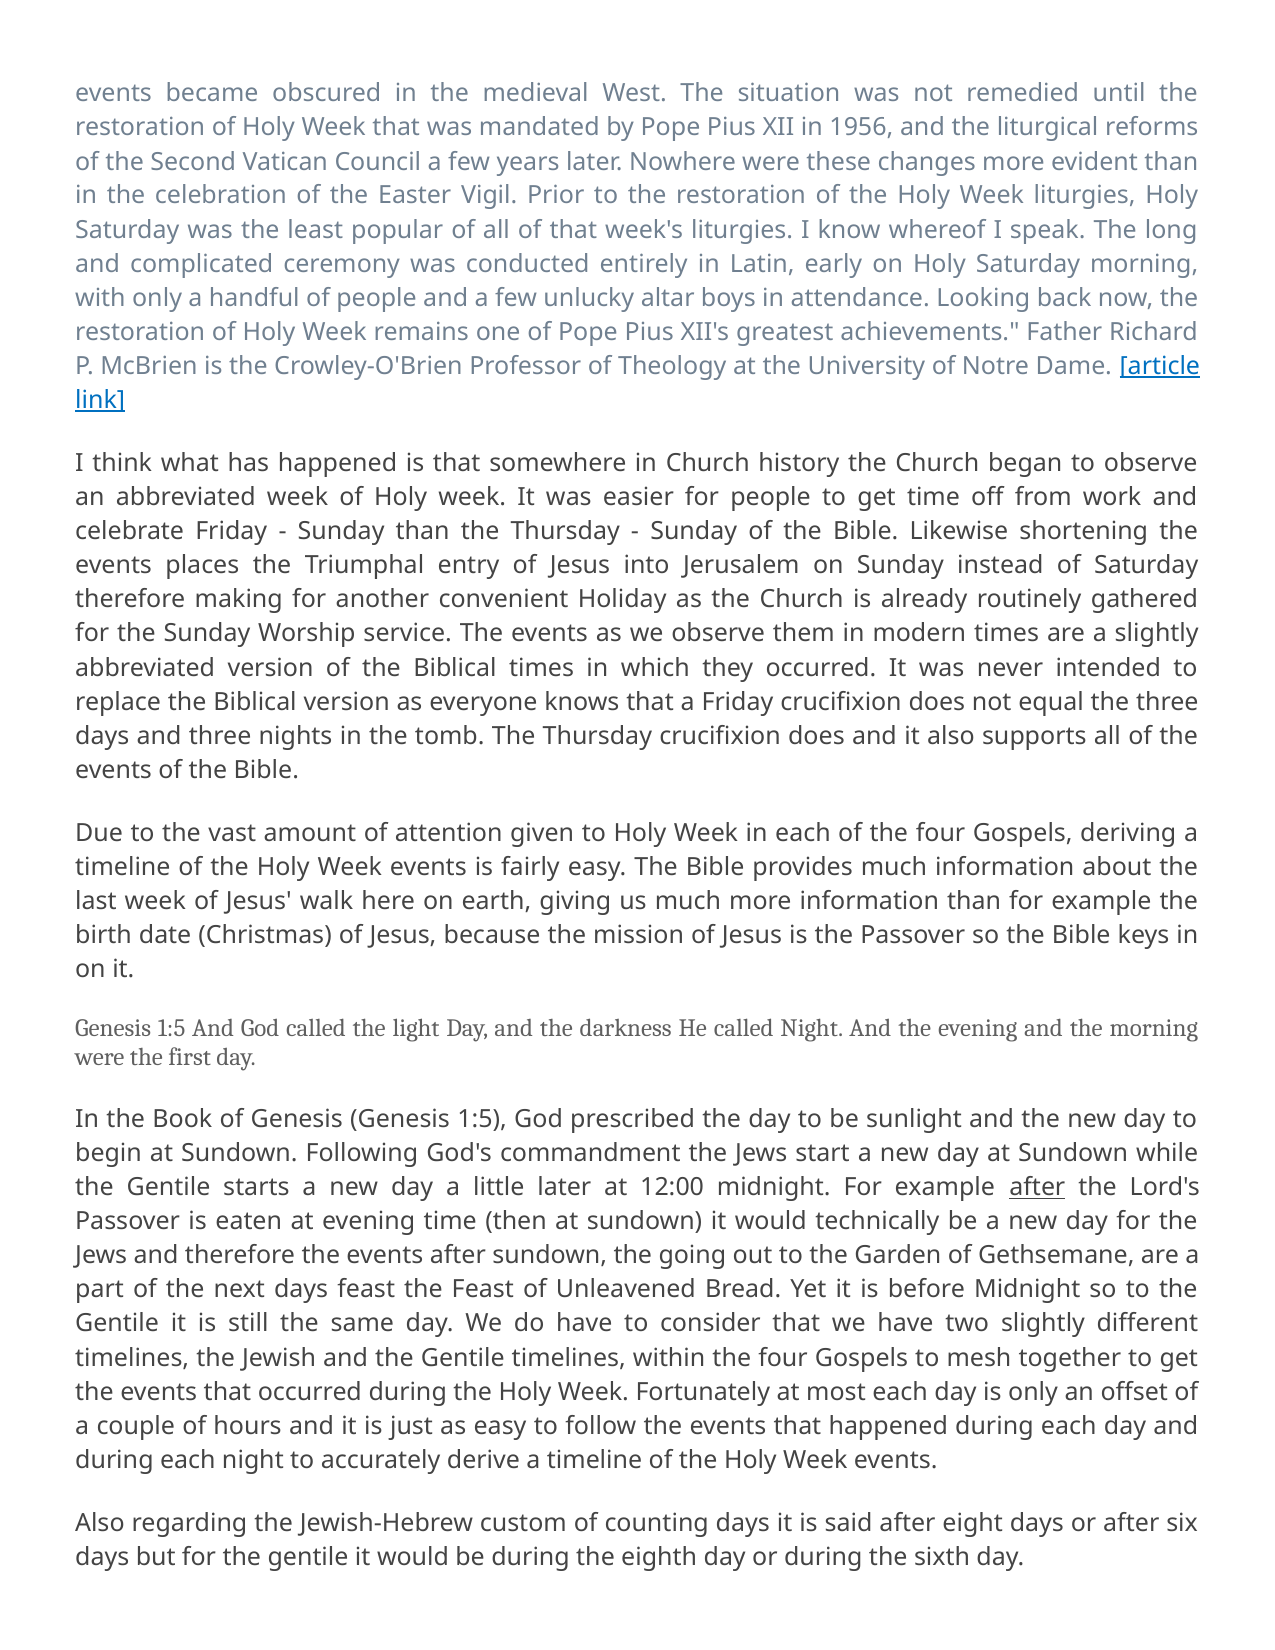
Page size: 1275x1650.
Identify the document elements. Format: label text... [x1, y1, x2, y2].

text I think what has happened is that somewhere in Church history the Church began to observe an abbreviated week of Holy week. It was easier for people to get time off from work and celebrate Friday - Sunday than the Thursday - Sunday of the Bible. Likewise shortening the events places the Triumphal entry of Jesus into Jerusalem on Sunday instead of Saturday therefore making for another convenient Holiday as the Church is already routinely gathered for the Sunday Worship service. The events as we observe them in modern times are a slightly abbreviated version of the Biblical times in which they occurred. It was never intended to replace the Biblical version as everyone knows that a Friday crucifixion does not equal the three days and three nights in the tomb. The Thursday crucifixion does and it also supports all of the events of the Bible. [75, 445, 1200, 785]
text Also regarding the Jewish-Hebrew custom of counting days it is said after eight days or after six days but for the gentile it would be during the eighth day or during the sixth day. [75, 1504, 1200, 1573]
text events became obscured in the medieval West. The situation was not remedied until the restoration of Holy Week that was mandated by Pope Pius XII in 1956, and the liturgical reforms of the Second Vatican Council a few years later. Nowhere were these changes more evident than in the celebration of the Easter Vigil. Prior to the restoration of the Holy Week liturgies, Holy Saturday was the least popular of all of that week's liturgies. I know whereof I speak. The long and complicated ceremony was conducted entirely in Latin, early on Holy Saturday morning, with only a handful of people and a few unlucky altar boys in attendance. Looking back now, the restoration of Holy Week remains one of Pope Pius XII's greatest achievements." Father Richard P. McBrien is the Crowley-O'Brien Professor of Theology at the University of Notre Dame. [article link] [75, 75, 1200, 416]
text Due to the vast amount of attention given to Holy Week in each of the four Gospels, deriving a timeline of the Holy Week events is fairly easy. The Bible provides much information about the last week of Jesus' walk here on earth, giving us much more information than for example the birth date (Christmas) of Jesus, because the mission of Jesus is the Passover so the Bible keys in on it. [75, 814, 1200, 985]
text In the Book of Genesis (Genesis 1:5), God prescribed the day to be sunlight and the new day to begin at Sundown. Following God's commandment the Jews start a new day at Sundown while the Gentile starts a new day a little later at 12:00 midnight. For example after the Lord's Passover is eaten at evening time (then at sundown) it would technically be a new day for the Jews and therefore the events after sundown, the going out to the Garden of Gethsemane, are a part of the next days feast the Feast of Unleavened Bread. Yet it is before Midnight so to the Gentile it is still the same day. We do have to consider that we have two slightly different timelines, the Jewish and the Gentile timelines, within the four Gospels to mesh together to get the events that occurred during the Holy Week. Fortunately at most each day is only an offset of a couple of hours and it is just as easy to follow the events that happened during each day and during each night to accurately derive a timeline of the Holy Week events. [75, 1101, 1200, 1475]
text Genesis 1:5 And God called the light Day, and the darkness He called Night. And the evening and the morning were the first day. [75, 1014, 1200, 1072]
